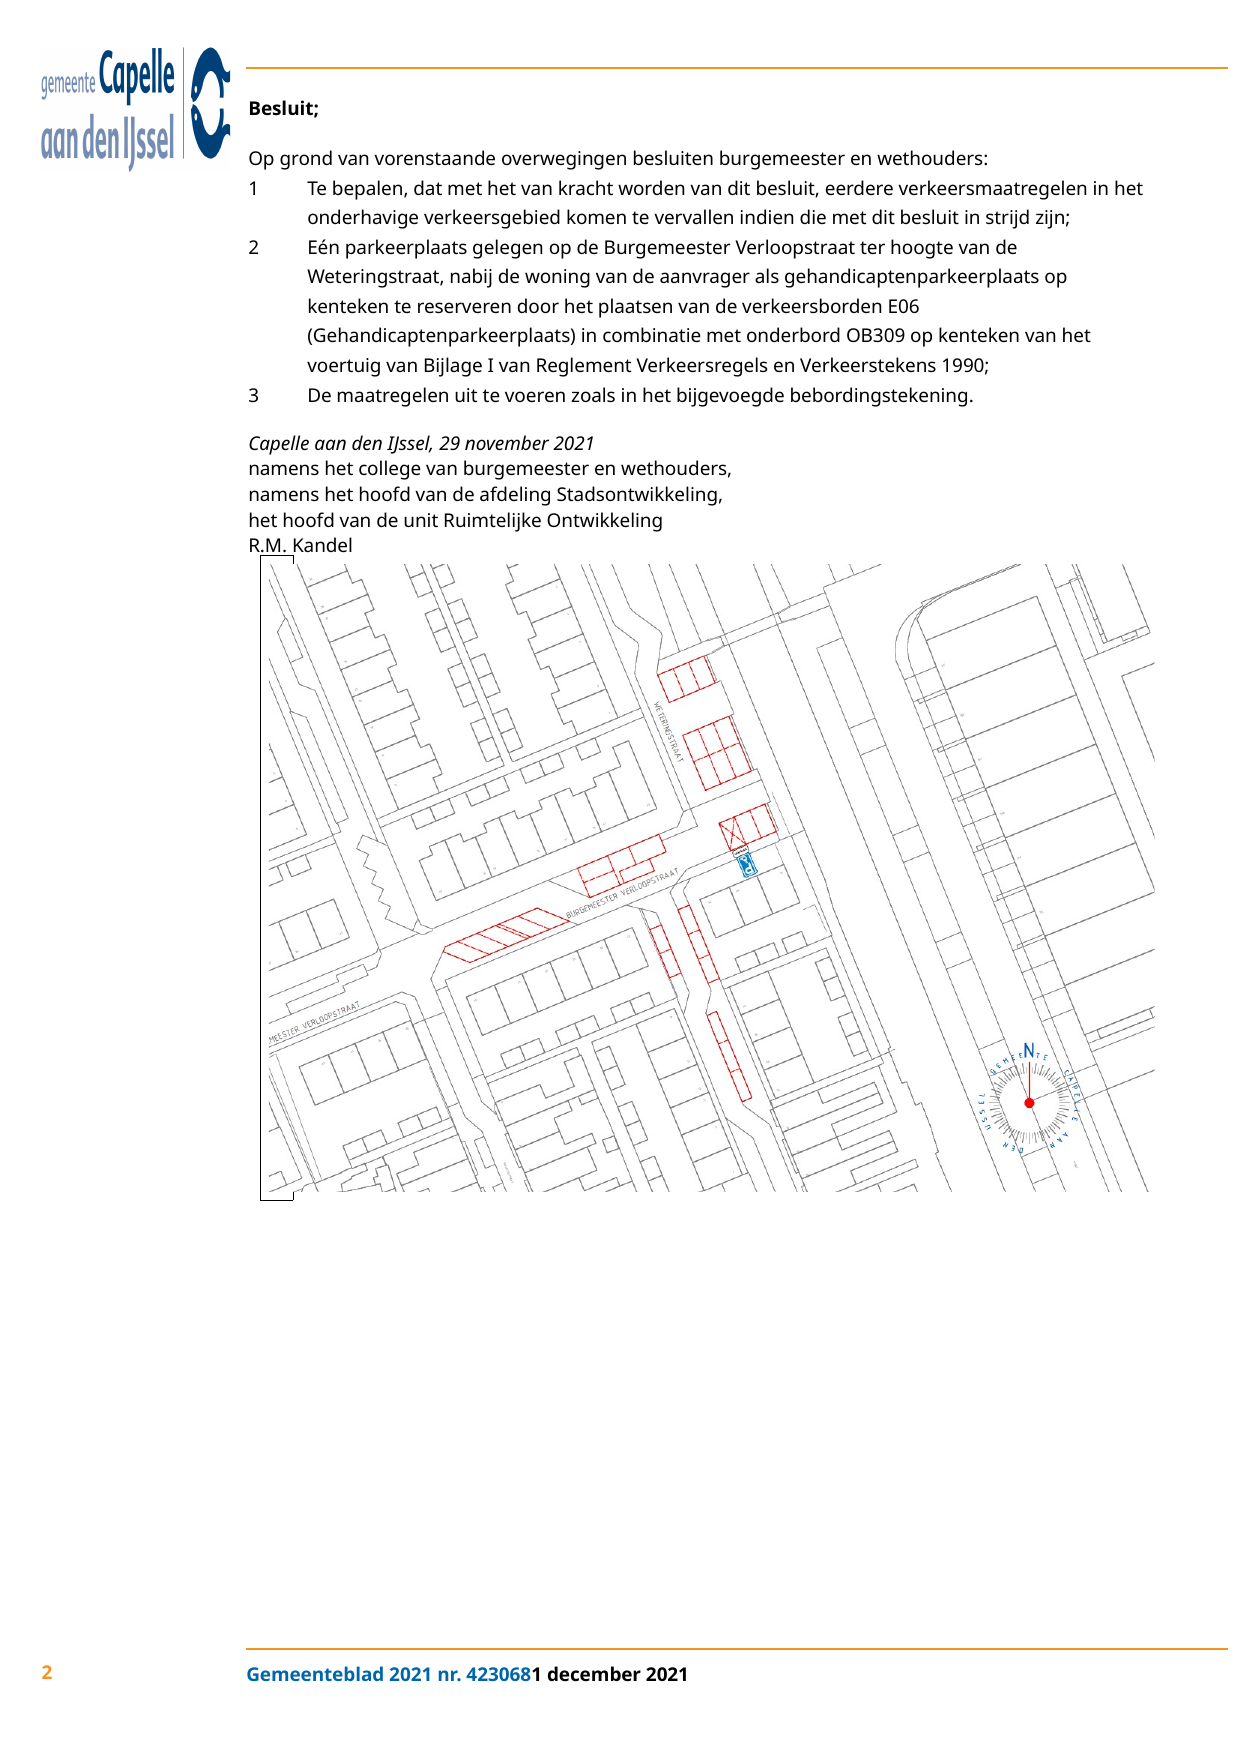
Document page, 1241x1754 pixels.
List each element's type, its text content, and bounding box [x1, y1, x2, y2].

list Te bepalen, dat met het van kracht worden van dit besluit, eerdere verkeersmaatregelen in het onderhavige verkeersgebied komen te vervallen indien die met dit besluit in strijd zijn; [248, 175, 1152, 230]
picture [41, 47, 231, 172]
text R.M. Kandel [248, 533, 1152, 558]
text het hoofd van de unit Ruimtelijke Ontwikkeling [248, 507, 1152, 533]
text Besluit; [248, 95, 1152, 121]
list Eén parkeerplaats gelegen op de Burgemeester Verloopstraat ter hoogte van de Weteringstraat, nabij de woning van de aanvrager als gehandicaptenparkeerplaats op kenteken te reserveren door het plaatsen van de verkeersborden E06 (Gehandicaptenparkeerplaats) in combinatie met onderbord OB309 op kenteken van het voertuig van Bijlage I van Reglement Verkeersregels en Verkeerstekens 1990; [248, 234, 1152, 378]
text namens het hoofd van de afdeling Stadsontwikkeling, [248, 481, 1152, 507]
text Op grond van vorenstaande overwegingen besluiten burgemeester en wethouders: [248, 145, 1152, 171]
list De maatregelen uit te voeren zoals in het bijgevoegde bebordingstekening. [248, 382, 1152, 408]
text Capelle aan den IJssel, 29 november 2021 [248, 430, 1152, 455]
text namens het college van burgemeester en wethouders, [248, 455, 1152, 481]
picture [268, 564, 1155, 1192]
